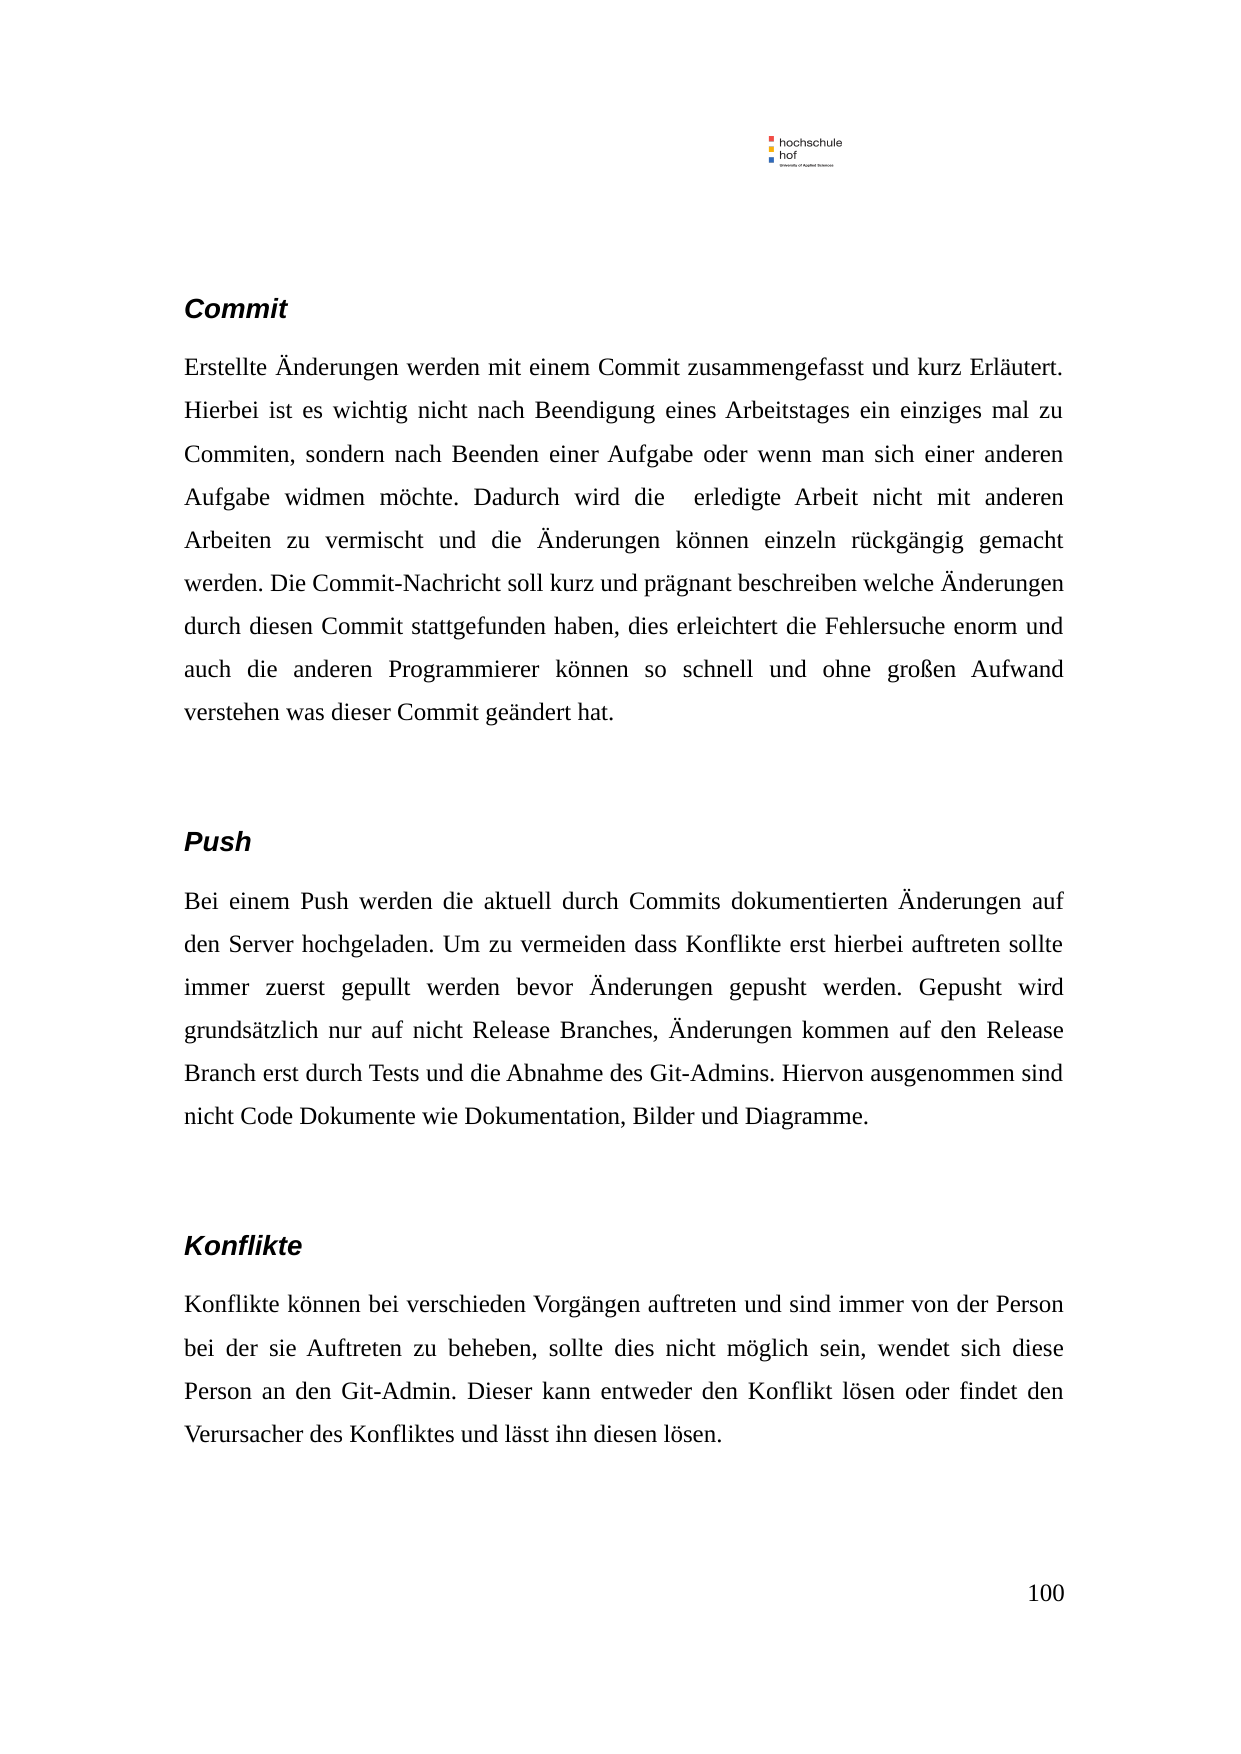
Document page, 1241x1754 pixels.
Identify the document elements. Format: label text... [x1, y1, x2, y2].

subtitle Konflikte [184, 1229, 1064, 1261]
subtitle Push [184, 825, 1064, 857]
subtitle Commit [184, 292, 1064, 324]
text Konflikte können bei verschieden Vorgängen auftreten und sind immer von der Person bei der sie Auftreten zu beheben, sollte dies nicht möglich sein, wendet sich diese Person an den Git-Admin. Dieser kann entweder den Konflikt lösen oder findet den Verursacher des Konfliktes und lässt ihn diesen lösen. [184, 1289, 1064, 1448]
text Bei einem Push werden die aktuell durch Commits dokumentierten Änderungen auf den Server hochgeladen. Um zu vermeiden dass Konflikte erst hierbei auftreten sollte immer zuerst gepullt werden bevor Änderungen gepusht werden. Gepusht wird grundsätzlich nur auf nicht Release Branches, Änderungen kommen auf den Release Branch erst durch Tests und die Abnahme des Git-Admins. Hiervon ausgenommen sind nicht Code Dokumente wie Dokumentation, Bilder und Diagramme. [184, 886, 1064, 1130]
picture [768, 136, 842, 167]
text Erstellte Änderungen werden mit einem Commit zusammengefasst und kurz Erläutert. Hierbei ist es wichtig nicht nach Beendigung eines Arbeitstages ein einziges mal zu Commiten, sondern nach Beenden einer Aufgabe oder wenn man sich einer anderen Aufgabe widmen möchte. Dadurch wird die erledigte Arbeit nicht mit anderen Arbeiten zu vermischt und die Änderungen können einzeln rückgängig gemacht werden. Die Commit-Nachricht soll kurz und prägnant beschreiben welche Änderungen durch diesen Commit stattgefunden haben, dies erleichtert die Fehlersuche enorm und auch die anderen Programmierer können so schnell und ohne großen Aufwand verstehen was dieser Commit geändert hat. [184, 352, 1064, 726]
